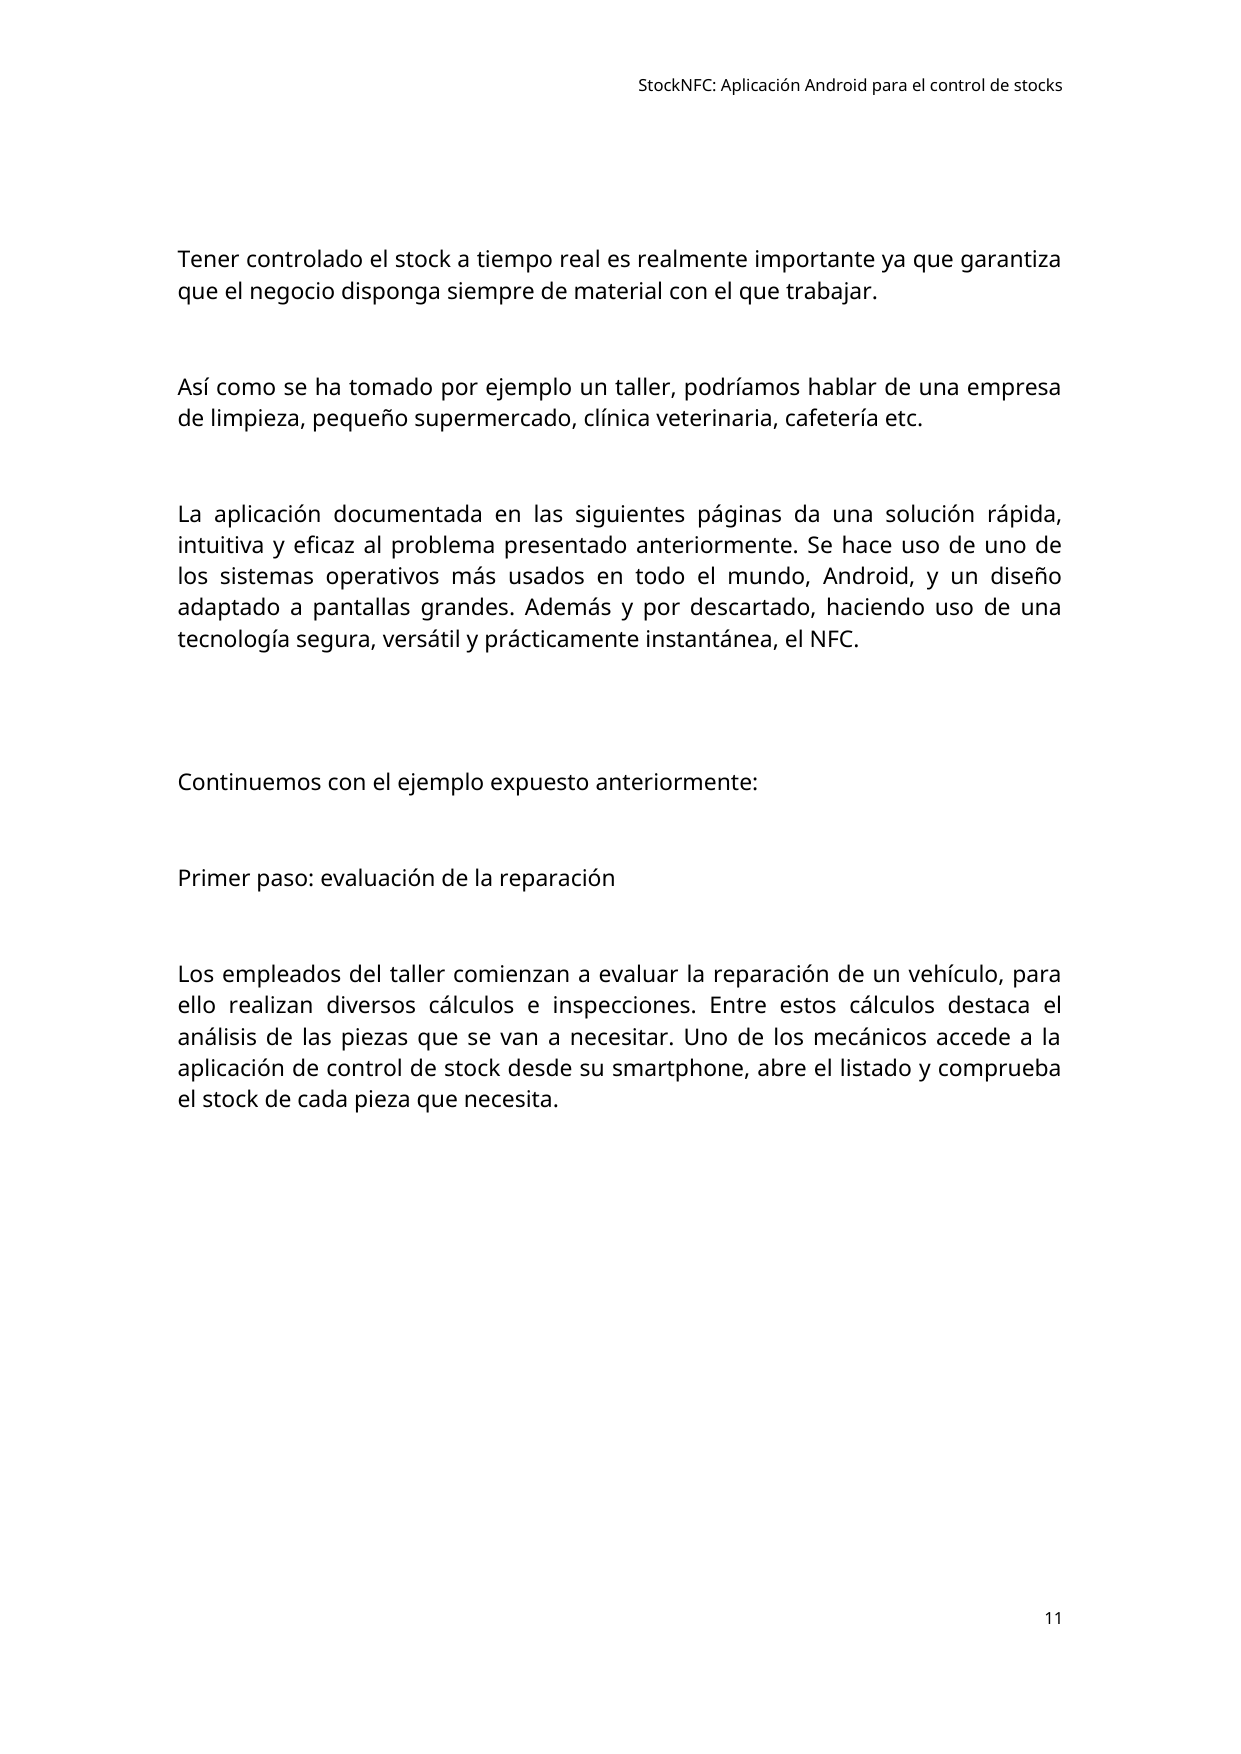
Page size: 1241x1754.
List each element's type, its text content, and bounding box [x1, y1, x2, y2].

text La aplicación documentada en las siguientes páginas da una solución rápida, intuitiva y eficaz al problema presentado anteriormente. Se hace uso de uno de los sistemas operativos más usados en todo el mundo, Android, y un diseño adaptado a pantallas grandes. Además y por descartado, haciendo uso de una tecnología segura, versátil y prácticamente instantánea, el NFC. [177, 498, 1063, 654]
text Primer paso: evaluación de la reparación [177, 862, 1063, 893]
text Los empleados del taller comienzan a evaluar la reparación de un vehículo, para ello realizan diversos cálculos e inspecciones. Entre estos cálculos destaca el análisis de las piezas que se van a necesitar. Uno de los mecánicos accede a la aplicación de control de stock desde su smartphone, abre el listado y comprueba el stock de cada pieza que necesita. [177, 958, 1063, 1114]
text Continuemos con el ejemplo expuesto anteriormente: [177, 766, 1063, 798]
text Tener controlado el stock a tiempo real es realmente importante ya que garantiza que el negocio disponga siempre de material con el que trabajar. [177, 243, 1063, 306]
text Así como se ha tomado por ejemplo un taller, podríamos hablar de una empresa de limpieza, pequeño supermercado, clínica veterinaria, cafetería etc. [177, 371, 1063, 433]
